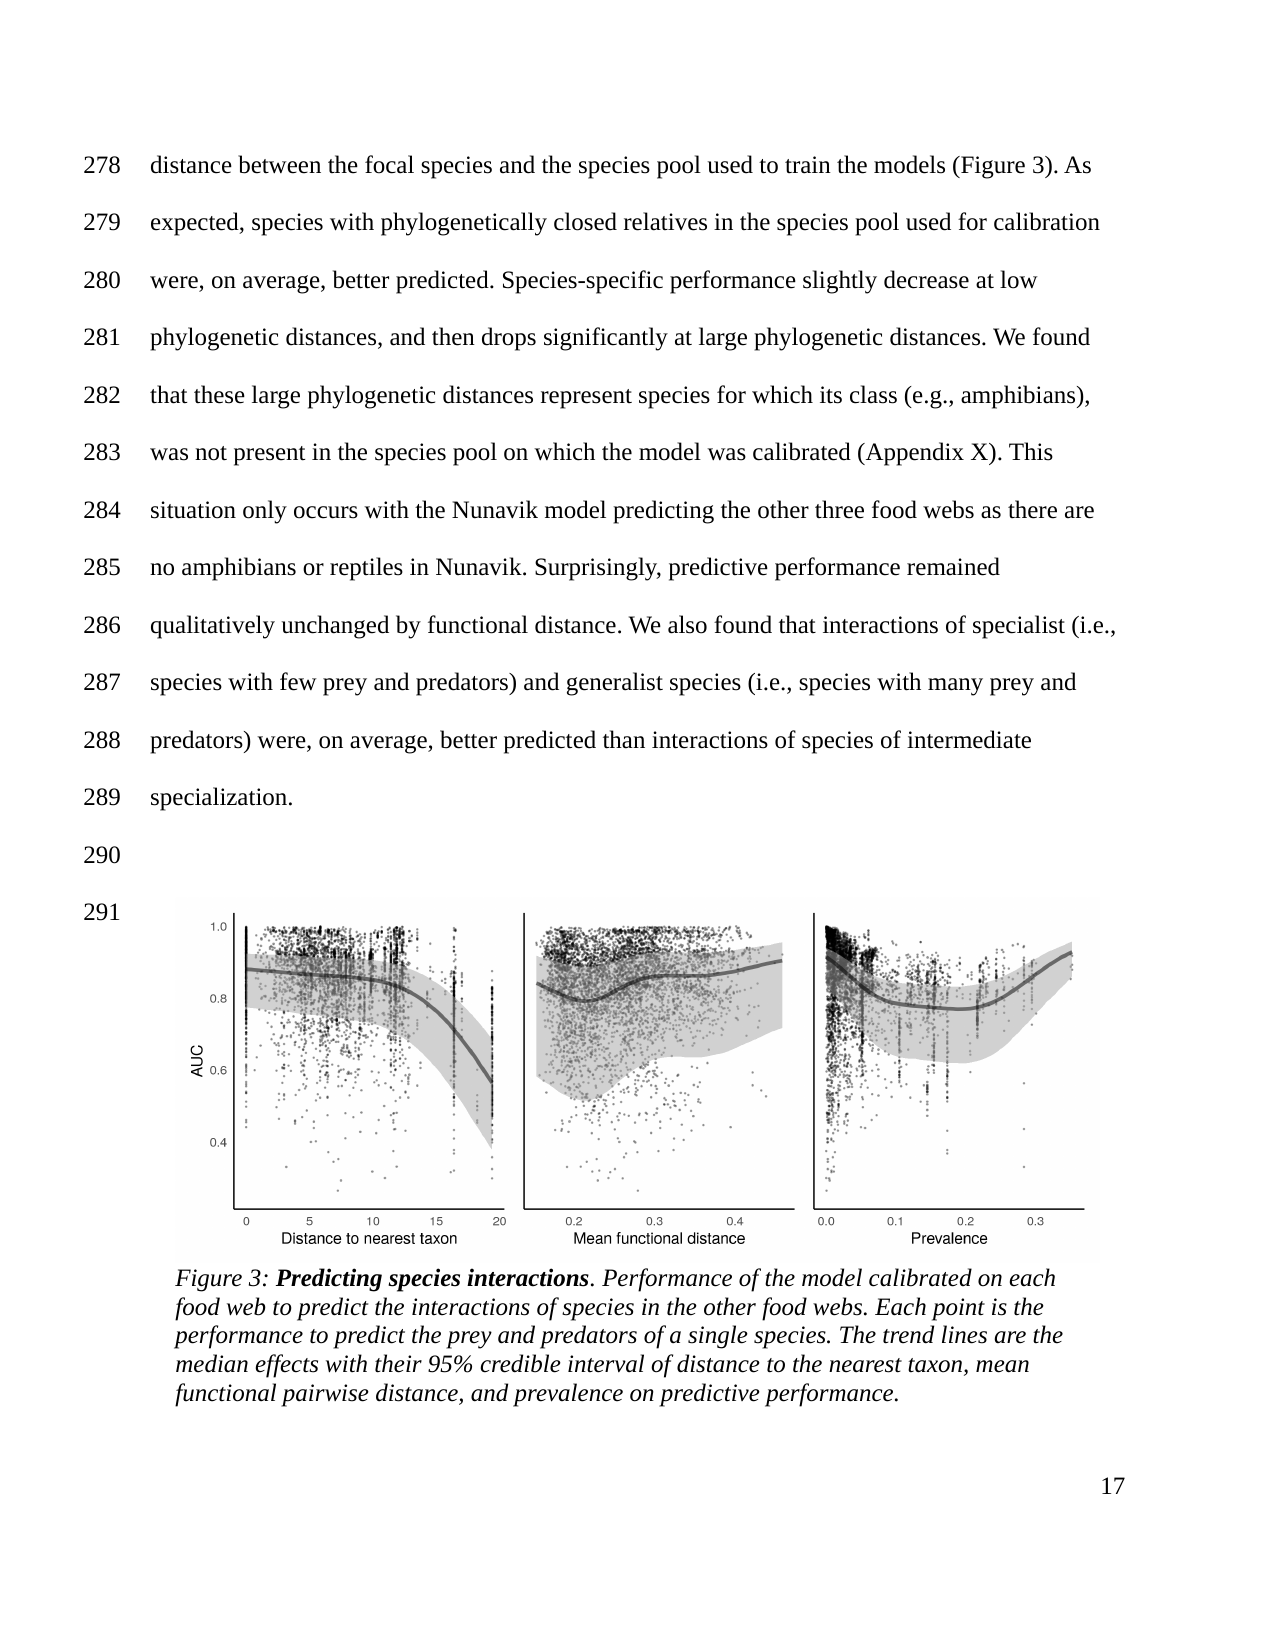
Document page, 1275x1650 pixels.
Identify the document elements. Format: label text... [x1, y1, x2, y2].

text Figure 3: Predicting species interactions. Performance of the model calibrated on each food web to predict the interactions of species in the other food webs. Each point is the performance to predict the prey and predators of a single species. The trend lines are the median effects with their 95% credible interval of distance to the nearest taxon, mean functional pairwise distance, and prevalence on predictive performance. [175, 1263, 1100, 1407]
text distance between the focal species and the species pool used to train the models (Figure 3). As expected, species with phylogenetically closed relatives in the species pool used for calibration were, on average, better predicted. Species-specific performance slightly decrease at low phylogenetic distances, and then drops significantly at large phylogenetic distances. We found that these large phylogenetic distances represent species for which its class (e.g., amphibians), was not present in the species pool on which the model was calibrated (Appendix X). This situation only occurs with the Nunavik model predicting the other three food webs as there are no amphibians or reptiles in Nunavik. Surprisingly, predictive performance remained qualitatively unchanged by functional distance. We also found that interactions of specialist (i.e., species with few prey and predators) and generalist species (i.e., species with many prey and predators) were, on average, better predicted than interactions of species of intermediate specialization. [150, 150, 1125, 811]
picture [175, 897, 1100, 1263]
